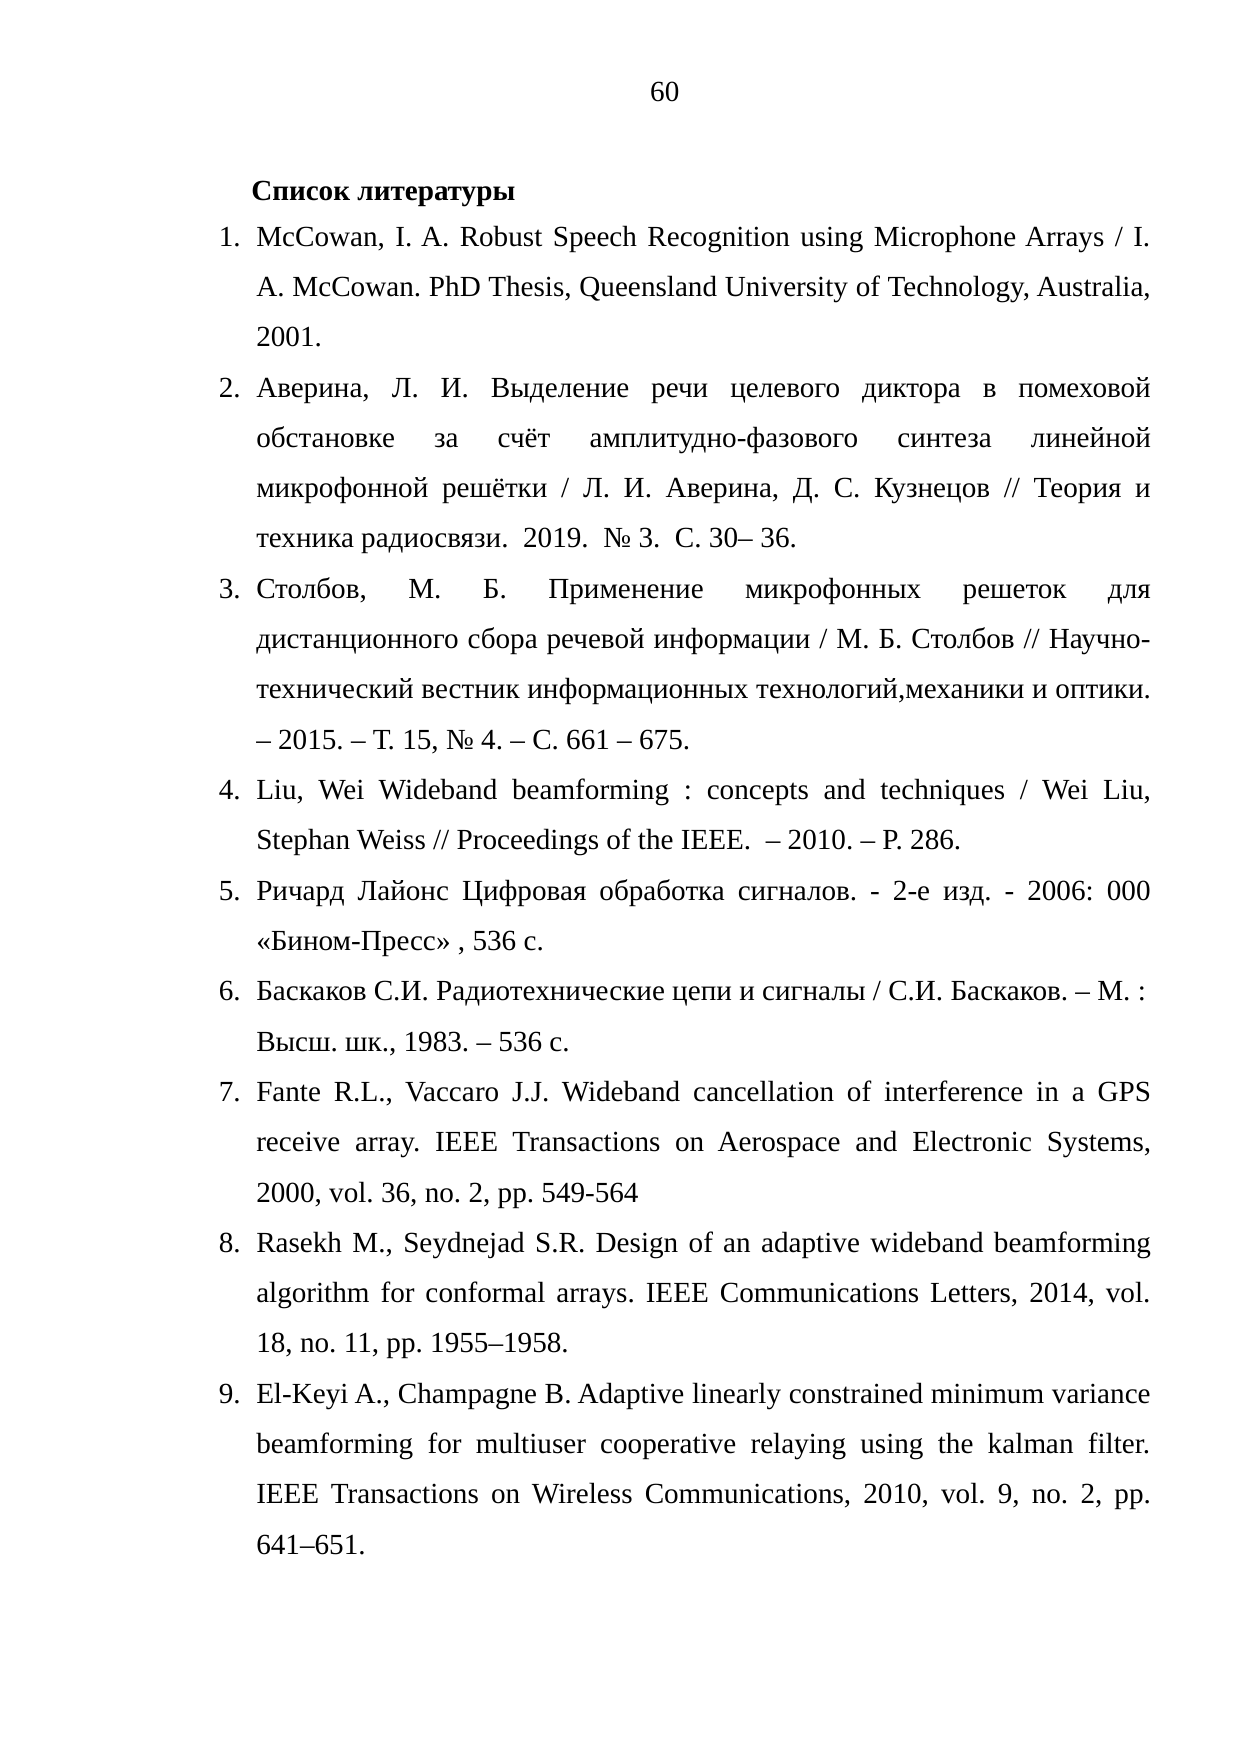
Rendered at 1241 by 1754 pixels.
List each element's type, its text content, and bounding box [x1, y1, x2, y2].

list Rasekh M., Seydnejad S.R. Design of an adaptive wideband beamforming algorithm for conformal arrays. IEEE Communications Letters, 2014, vol. 18, no. 11, pp. 1955–1958. [218, 1225, 1152, 1359]
subtitle Список литературы [177, 173, 1152, 206]
list El-Keyi A., Champagne B. Adaptive linearly constrained minimum variance beamforming for multiuser cooperative relaying using the kalman filter. IEEE Transactions on Wireless Communications, 2010, vol. 9, no. 2, pp. 641–651. [218, 1376, 1152, 1560]
list Ричард Лайонс Цифровая обработка сигналов. - 2-e изд. - 2006: 000 «Бином-Пресс» , 536 с. [218, 873, 1152, 957]
list Баскаков С.И. Радиотехнические цепи и сигналы / С.И. Баскаков. – М. : Высш. шк., 1983. – 536 с. [218, 973, 1152, 1057]
list McCowan, I. A. Robust Speech Recognition using Microphone Arrays / I. A. McCowan. PhD Thesis, Queensland University of Technology, Australia, 2001. [218, 219, 1152, 353]
list Аверина, Л. И. Выделение речи целевого диктора в помеховой обстановке за счёт амплитудно-фазового синтеза линейной микрофонной решётки / Л. И. Аверина, Д. С. Кузнецов // Теория и техника радиосвязи. 2019. № 3. С. 30– 36. [218, 370, 1152, 554]
list Столбов, М. Б. Применение микрофонных решеток для дистанционного сбора речевой информации / М. Б. Столбов // Научно-технический вестник информационных технологий,механики и оптики. – 2015. – Т. 15, № 4. – С. 661 – 675. [218, 571, 1152, 755]
list Fante R.L., Vaccaro J.J. Wideband cancellation of interference in a GPS receive array. IEEE Transactions on Aerospace and Electronic Systems, 2000, vol. 36, no. 2, pp. 549-564 [218, 1074, 1152, 1208]
list Liu, Wei Wideband beamforming : concepts and techniques / Wei Liu, Stephan Weiss // Proceedings of the IEEE. – 2010. – P. 286. [218, 772, 1152, 856]
